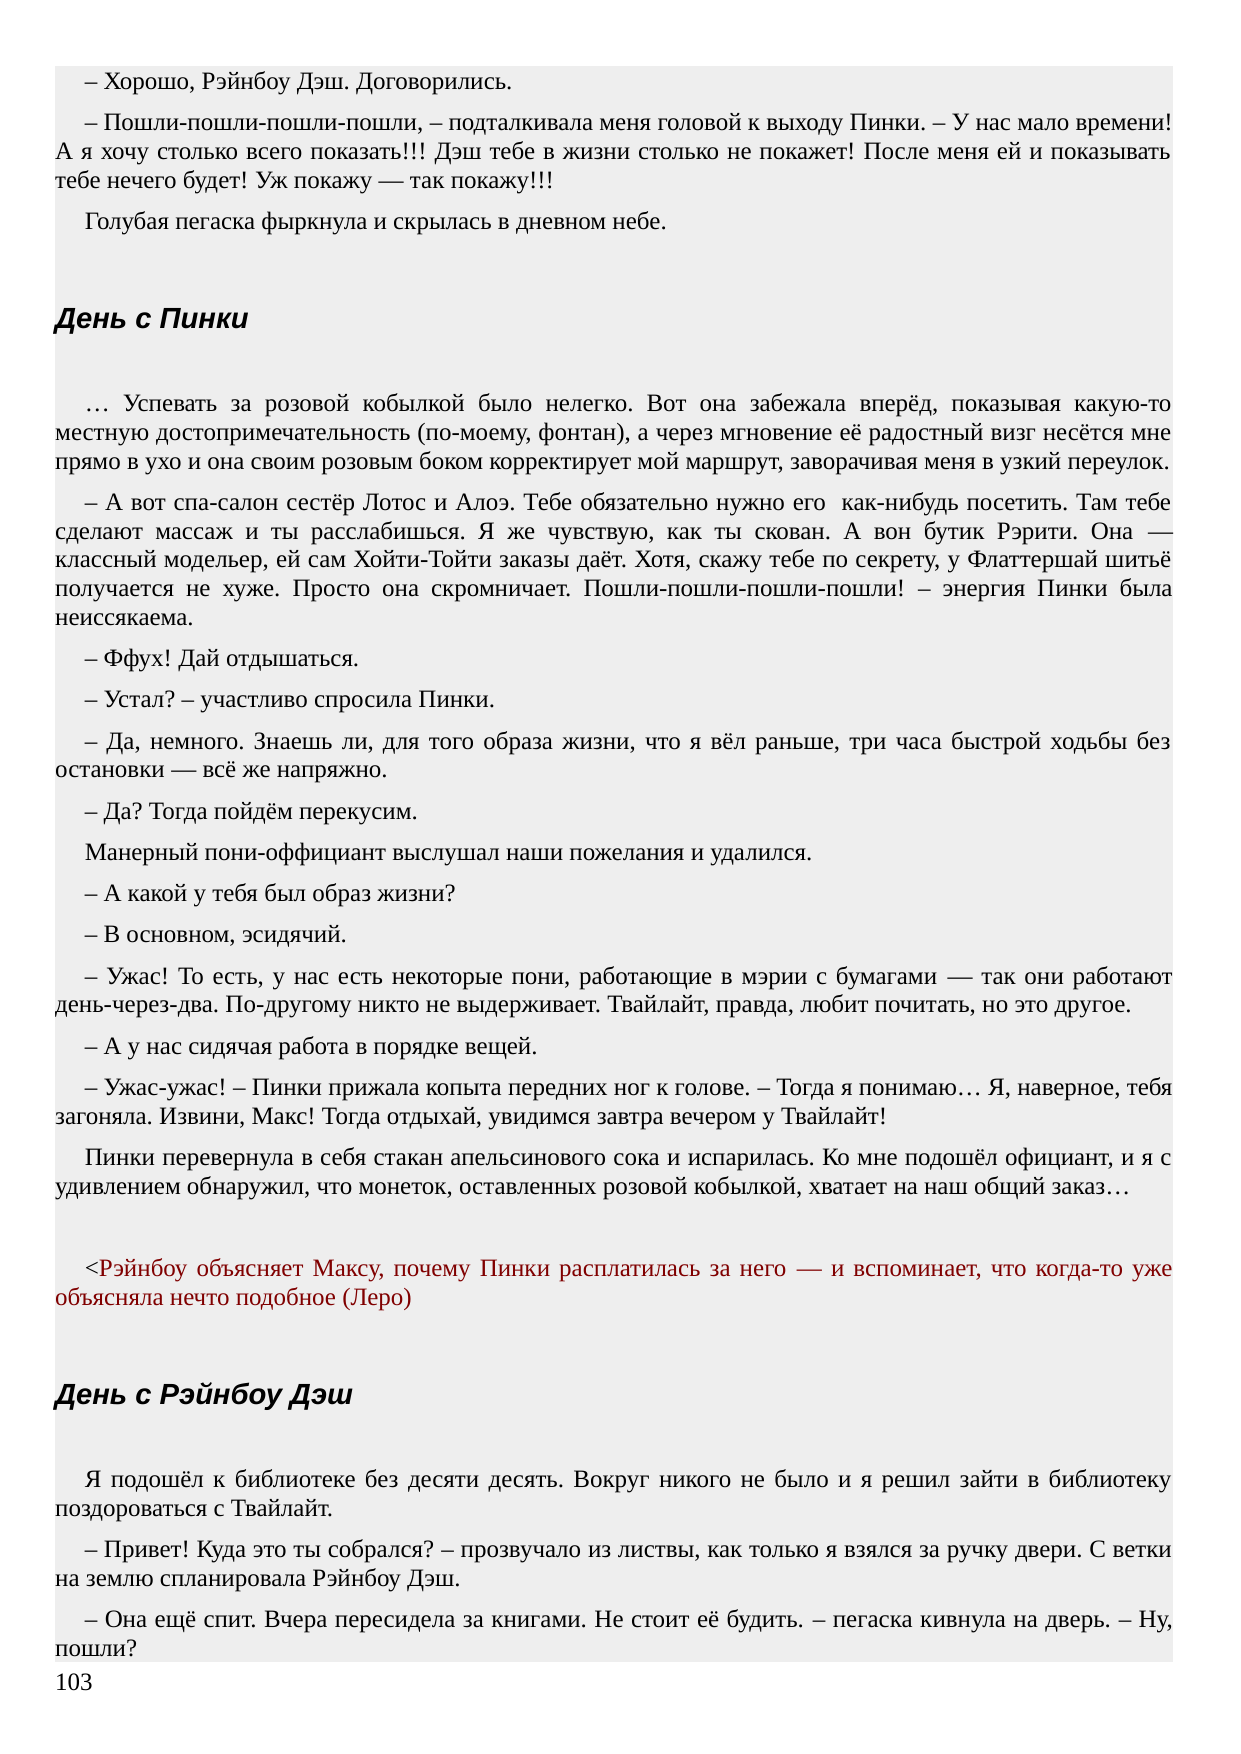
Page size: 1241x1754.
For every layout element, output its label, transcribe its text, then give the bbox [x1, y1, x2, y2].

text Я подошёл к библиотеке без десяти десять. Вокруг никого не было и я решил зайти в библиотеку поздороваться с Твайлайт. [55, 1464, 1173, 1522]
text – Устал? – участливо спросила Пинки. [55, 684, 1173, 713]
text … Успевать за розовой кобылкой было нелегко. Вот она забежала вперёд, показывая какую-то местную достопримечательность (по-моему, фонтан), а через мгновение её радостный визг несётся мне прямо в ухо и она своим розовым боком корректирует мой маршрут, заворачивая меня в узкий переулок. [55, 388, 1173, 474]
text – Ужас! То есть, у нас есть некоторые пони, работающие в мэрии с бумагами — так они работают день-через-два. По-другому никто не выдерживает. Твайлайт, правда, любит почитать, но это другое. [55, 961, 1173, 1018]
text <Рэйнбоу объясняет Максу, почему Пинки расплатилась за него — и вспоминает, что когда-то уже объясняла нечто подобное (Леро) [55, 1253, 1173, 1311]
text – В основном, эсидячий. [55, 919, 1173, 948]
subtitle День с Пинки [55, 301, 1173, 334]
text – Ужас-ужас! – Пинки прижала копыта передних ног к голове. – Тогда я понимаю… Я, наверное, тебя загоняла. Извини, Макс! Тогда отдыхай, увидимся завтра вечером у Твайлайт! [55, 1072, 1173, 1129]
text – Хорошо, Рэйнбоу Дэш. Договорились. [55, 66, 1173, 95]
text – Пошли-пошли-пошли-пошли, – подталкивала меня головой к выходу Пинки. – У нас мало времени! А я хочу столько всего показать!!! Дэш тебе в жизни столько не покажет! После меня ей и показывать тебе нечего будет! Уж покажу — так покажу!!! [55, 107, 1173, 193]
text – А у нас сидячая работа в порядке вещей. [55, 1031, 1173, 1059]
text Голубая пегаска фыркнула и скрылась в дневном небе. [55, 206, 1173, 235]
text – Привет! Куда это ты собрался? – прозвучало из листвы, как только я взялся за ручку двери. С ветки на землю спланировала Рэйнбоу Дэш. [55, 1534, 1173, 1592]
text Пинки перевернула в себя стакан апельсинового сока и испарилась. Ко мне подошёл официант, и я с удивлением обнаружил, что монеток, оставленных розовой кобылкой, хватает на наш общий заказ… [55, 1142, 1173, 1199]
text Манерный пони-оффициант выслушал наши пожелания и удалился. [55, 837, 1173, 866]
subtitle День с Рэйнбоу Дэш [55, 1377, 1173, 1411]
text – Да? Тогда пойдём перекусим. [55, 796, 1173, 824]
text – Она ещё спит. Вчера пересидела за книгами. Не стоит её будить. – пегаска кивнула на дверь. – Ну, пошли? [55, 1604, 1173, 1662]
text – Ффух! Дай отдышаться. [55, 643, 1173, 672]
text – А вот спа-салон сестёр Лотос и Алоэ. Тебе обязательно нужно его как-нибудь посетить. Там тебе сделают массаж и ты расслабишься. Я же чувствую, как ты скован. А вон бутик Рэрити. Она — классный модельер, ей сам Хойти-Тойти заказы даёт. Хотя, скажу тебе по секрету, у Флаттершай шитьё получается не хуже. Просто она скромничает. Пошли-пошли-пошли-пошли! – энергия Пинки была неиссякаема. [55, 487, 1173, 631]
text – Да, немного. Знаешь ли, для того образа жизни, что я вёл раньше, три часа быстрой ходьбы без остановки — всё же напряжно. [55, 726, 1173, 783]
text – А какой у тебя был образ жизни? [55, 878, 1173, 907]
